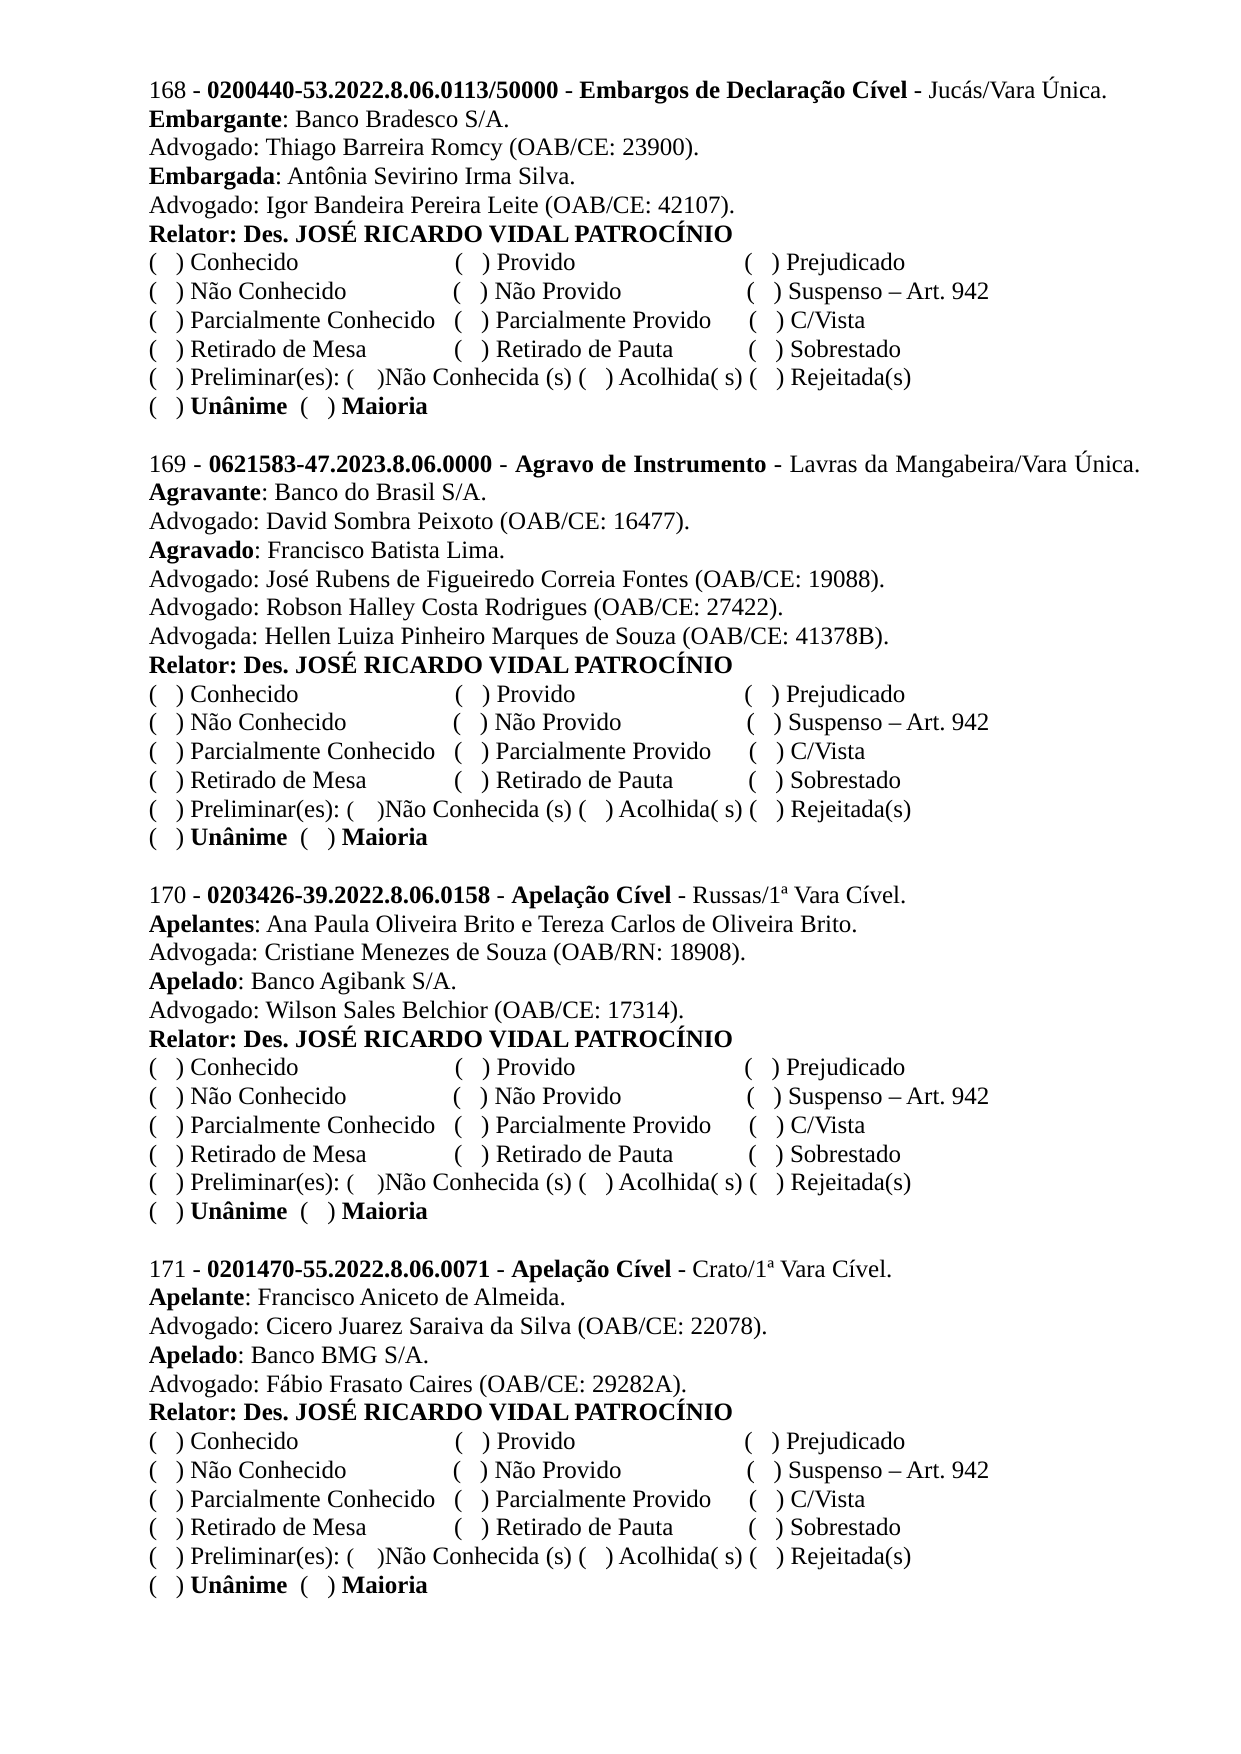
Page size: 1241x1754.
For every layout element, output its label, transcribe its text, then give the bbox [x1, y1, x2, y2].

text ( ) Retirado de Mesa ( ) Retirado de Pauta ( ) Sobrestado [148, 1512, 1158, 1541]
text Relator: Des. JOSÉ RICARDO VIDAL PATROCÍNIO [148, 650, 1141, 679]
text Advogado: Fábio Frasato Caires (OAB/CE: 29282A). [148, 1369, 1141, 1397]
text ( ) Parcialmente Conhecido ( ) Parcialmente Provido ( ) C/Vista [148, 1484, 1158, 1512]
text ( ) Unânime ( ) Maioria [148, 822, 1158, 851]
text ( ) Preliminar(es): ( )Não Conhecida (s) ( ) Acolhida( s) ( ) Rejeitada(s) [148, 1167, 1158, 1196]
text 168 - 0200440-53.2022.8.06.0113/50000 - Embargos de Declaração Cível - Jucás/Vara Única. [148, 75, 1141, 104]
text ( ) Conhecido ( ) Provido ( ) Prejudicado [148, 1052, 1141, 1081]
text ( ) Não Conhecido ( ) Não Provido ( ) Suspenso – Art. 942 [148, 707, 1158, 736]
text ( ) Não Conhecido ( ) Não Provido ( ) Suspenso – Art. 942 [148, 276, 1158, 305]
text Advogado: Wilson Sales Belchior (OAB/CE: 17314). [148, 995, 1141, 1024]
text ( ) Preliminar(es): ( )Não Conhecida (s) ( ) Acolhida( s) ( ) Rejeitada(s) [148, 794, 1158, 822]
text Apelantes: Ana Paula Oliveira Brito e Tereza Carlos de Oliveira Brito. [148, 909, 1141, 937]
text ( ) Conhecido ( ) Provido ( ) Prejudicado [148, 1426, 1141, 1455]
text ( ) Parcialmente Conhecido ( ) Parcialmente Provido ( ) C/Vista [148, 1110, 1158, 1139]
text ( ) Não Conhecido ( ) Não Provido ( ) Suspenso – Art. 942 [148, 1455, 1158, 1484]
text Advogado: Igor Bandeira Pereira Leite (OAB/CE: 42107). [148, 190, 1141, 219]
text ( ) Conhecido ( ) Provido ( ) Prejudicado [148, 679, 1141, 707]
text ( ) Preliminar(es): ( )Não Conhecida (s) ( ) Acolhida( s) ( ) Rejeitada(s) [148, 1541, 1158, 1570]
text ( ) Retirado de Mesa ( ) Retirado de Pauta ( ) Sobrestado [148, 765, 1158, 794]
text Advogado: Robson Halley Costa Rodrigues (OAB/CE: 27422). [148, 592, 1141, 621]
text ( ) Unânime ( ) Maioria [148, 1570, 1158, 1599]
text Embargada: Antônia Sevirino Irma Silva. [148, 161, 1141, 190]
text ( ) Parcialmente Conhecido ( ) Parcialmente Provido ( ) C/Vista [148, 305, 1158, 334]
text ( ) Retirado de Mesa ( ) Retirado de Pauta ( ) Sobrestado [148, 1139, 1158, 1167]
text Advogada: Cristiane Menezes de Souza (OAB/RN: 18908). [148, 937, 1141, 966]
text ( ) Parcialmente Conhecido ( ) Parcialmente Provido ( ) C/Vista [148, 736, 1158, 765]
text ( ) Preliminar(es): ( )Não Conhecida (s) ( ) Acolhida( s) ( ) Rejeitada(s) [148, 362, 1158, 391]
text Advogado: Cicero Juarez Saraiva da Silva (OAB/CE: 22078). [148, 1311, 1141, 1340]
text ( ) Não Conhecido ( ) Não Provido ( ) Suspenso – Art. 942 [148, 1081, 1158, 1110]
text Apelado: Banco Agibank S/A. [148, 966, 1141, 995]
text ( ) Unânime ( ) Maioria [148, 1196, 1158, 1225]
text Relator: Des. JOSÉ RICARDO VIDAL PATROCÍNIO [148, 1024, 1141, 1052]
text Apelante: Francisco Aniceto de Almeida. [148, 1282, 1141, 1311]
text Advogado: David Sombra Peixoto (OAB/CE: 16477). [148, 506, 1141, 535]
text 171 - 0201470-55.2022.8.06.0071 - Apelação Cível - Crato/1ª Vara Cível. [148, 1254, 1141, 1282]
text ( ) Unânime ( ) Maioria [148, 391, 1158, 420]
text 169 - 0621583-47.2023.8.06.0000 - Agravo de Instrumento - Lavras da Mangabeira/Vara Única. Agravante: Banco do Brasil S/A. [148, 449, 1141, 506]
text Relator: Des. JOSÉ RICARDO VIDAL PATROCÍNIO [148, 1397, 1141, 1426]
text ( ) Conhecido ( ) Provido ( ) Prejudicado [148, 247, 1141, 276]
text Advogada: Hellen Luiza Pinheiro Marques de Souza (OAB/CE: 41378B). [148, 621, 1141, 650]
text ( ) Retirado de Mesa ( ) Retirado de Pauta ( ) Sobrestado [148, 334, 1158, 362]
text Apelado: Banco BMG S/A. [148, 1340, 1141, 1369]
text 170 - 0203426-39.2022.8.06.0158 - Apelação Cível - Russas/1ª Vara Cível. [148, 880, 1141, 909]
text Relator: Des. JOSÉ RICARDO VIDAL PATROCÍNIO [148, 219, 1141, 247]
text Advogado: Thiago Barreira Romcy (OAB/CE: 23900). [148, 132, 1141, 161]
text Embargante: Banco Bradesco S/A. [148, 104, 1141, 132]
text Agravado: Francisco Batista Lima. [148, 535, 1141, 564]
text Advogado: José Rubens de Figueiredo Correia Fontes (OAB/CE: 19088). [148, 564, 1141, 592]
